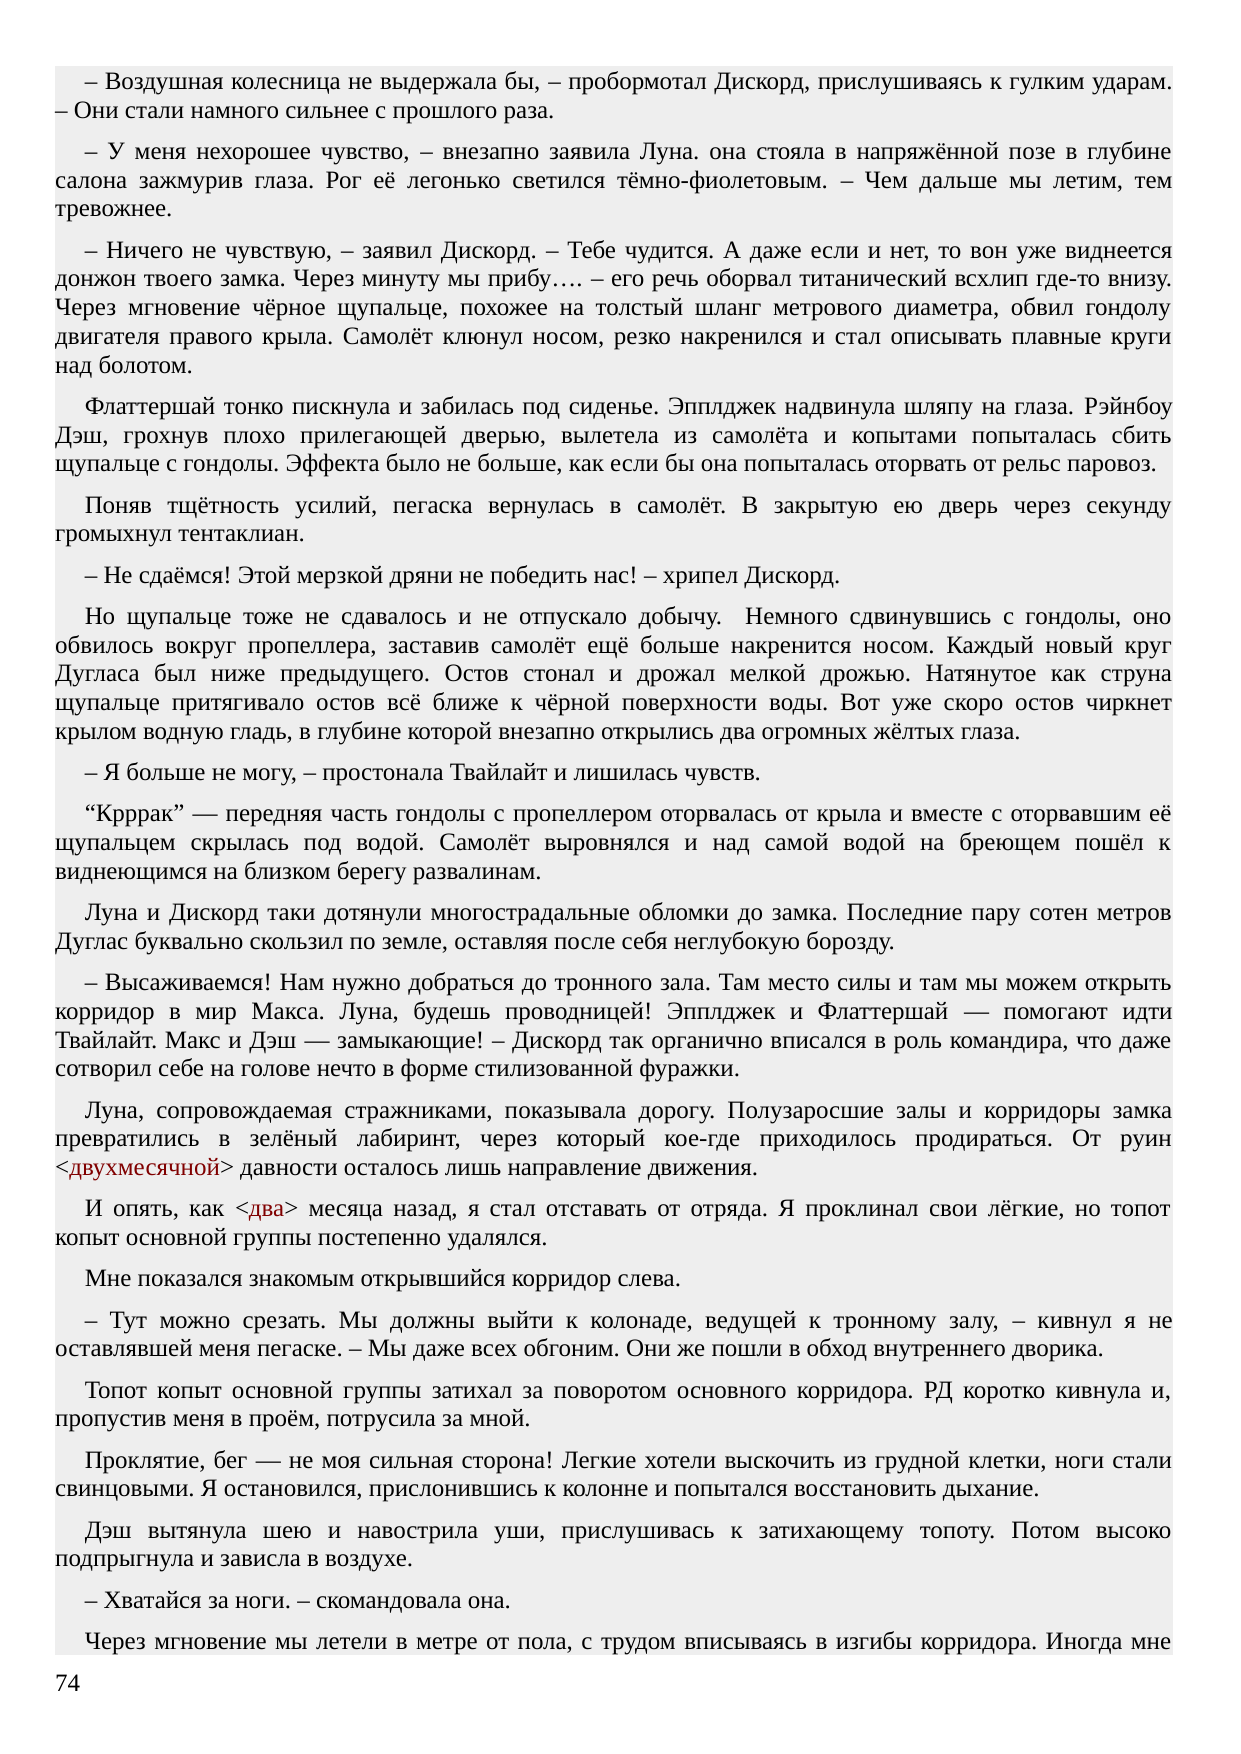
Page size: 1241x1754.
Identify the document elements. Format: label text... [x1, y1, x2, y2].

text Луна, сопровождаемая стражниками, показывала дорогу. Полузаросшие залы и корридоры замка превратились в зелёный лабиринт, через который кое-где приходилось продираться. От руин <двухмесячной> давности осталось лишь направление движения. [55, 1095, 1173, 1181]
text Через мгновение мы летели в метре от пола, с трудом вписываясь в изгибы корридора. Иногда мне [55, 1626, 1173, 1655]
text Топот копыт основной группы затихал за поворотом основного корридора. РД коротко кивнула и, пропустив меня в проём, потрусила за мной. [55, 1375, 1173, 1432]
text – Воздушная колесница не выдержала бы, – пробормотал Дискорд, прислушиваясь к гулким ударам. – Они стали намного сильнее с прошлого раза. [55, 66, 1173, 123]
text И опять, как <два> месяца назад, я стал отставать от отряда. Я проклинал свои лёгкие, но топот копыт основной группы постепенно удалялся. [55, 1193, 1173, 1251]
text Луна и Дискорд таки дотянули многострадальные обломки до замка. Последние пару сотен метров Дуглас буквально скользил по земле, оставляя после себя неглубокую борозду. [55, 897, 1173, 955]
text Проклятие, бег — не моя сильная сторона! Легкие хотели выскочить из грудной клетки, ноги стали свинцовыми. Я остановился, прислонившись к колонне и попытался восстановить дыхание. [55, 1445, 1173, 1502]
text Поняв тщётность усилий, пегаска вернулась в самолёт. В закрытую ею дверь через секунду громыхнул тентаклиан. [55, 490, 1173, 547]
text – Тут можно срезать. Мы должны выйти к колонаде, ведущей к тронному залу, – кивнул я не оставлявшей меня пегаске. – Мы даже всех обгоним. Они же пошли в обход внутреннего дворика. [55, 1305, 1173, 1362]
text – Не сдаёмся! Этой мерзкой дряни не победить нас! – хрипел Дискорд. [55, 560, 1173, 588]
text – Высаживаемся! Нам нужно добраться до тронного зала. Там место силы и там мы можем открыть корридор в мир Макса. Луна, будешь проводницей! Эпплджек и Флаттершай — помогают идти Твайлайт. Макс и Дэш — замыкающие! – Дискорд так органично вписался в роль командира, что даже сотворил себе на голове нечто в форме стилизованной фуражки. [55, 967, 1173, 1082]
text Флаттершай тонко пискнула и забилась под сиденье. Эпплджек надвинула шляпу на глаза. Рэйнбоу Дэш, грохнув плохо прилегающей дверью, вылетела из самолёта и копытами попыталась сбить щупальце с гондолы. Эффекта было не больше, как если бы она попыталась оторвать от рельс паровоз. [55, 391, 1173, 477]
text “Крррак” — передняя часть гондолы с пропеллером оторвалась от крыла и вместе с оторвавшим её щупальцем скрылась под водой. Самолёт выровнялся и над самой водой на бреющем пошёл к виднеющимся на близком берегу развалинам. [55, 798, 1173, 885]
text Но щупальце тоже не сдавалось и не отпускало добычу. Немного сдвинувшись с гондолы, оно обвилось вокруг пропеллера, заставив самолёт ещё больше накренится носом. Каждый новый круг Дугласа был ниже предыдущего. Остов стонал и дрожал мелкой дрожью. Натянутое как струна щупальце притягивало остов всё ближе к чёрной поверхности воды. Вот уже скоро остов чиркнет крылом водную гладь, в глубине которой внезапно открылись два огромных жёлтых глаза. [55, 601, 1173, 745]
text – У меня нехорошее чувство, – внезапно заявила Луна. она стояла в напряжённой позе в глубине салона зажмурив глаза. Рог её легонько светился тёмно-фиолетовым. – Чем дальше мы летим, тем тревожнее. [55, 136, 1173, 222]
text Мне показался знакомым открывшийся корридор слева. [55, 1263, 1173, 1292]
text – Я больше не могу, – простонала Твайлайт и лишилась чувств. [55, 757, 1173, 786]
text Дэш вытянула шею и навострила уши, прислушивась к затихающему топоту. Потом высоко подпрыгнула и зависла в воздухе. [55, 1515, 1173, 1572]
text – Хватайся за ноги. – скомандовала она. [55, 1585, 1173, 1613]
text – Ничего не чувствую, – заявил Дискорд. – Тебе чудится. А даже если и нет, то вон уже виднеется донжон твоего замка. Через минуту мы прибу…. – его речь оборвал титанический всхлип где-то внизу. Через мгновение чёрное щупальце, похожее на толстый шланг метрового диаметра, обвил гондолу двигателя правого крыла. Самолёт клюнул носом, резко накренился и стал описывать плавные круги над болотом. [55, 235, 1173, 378]
